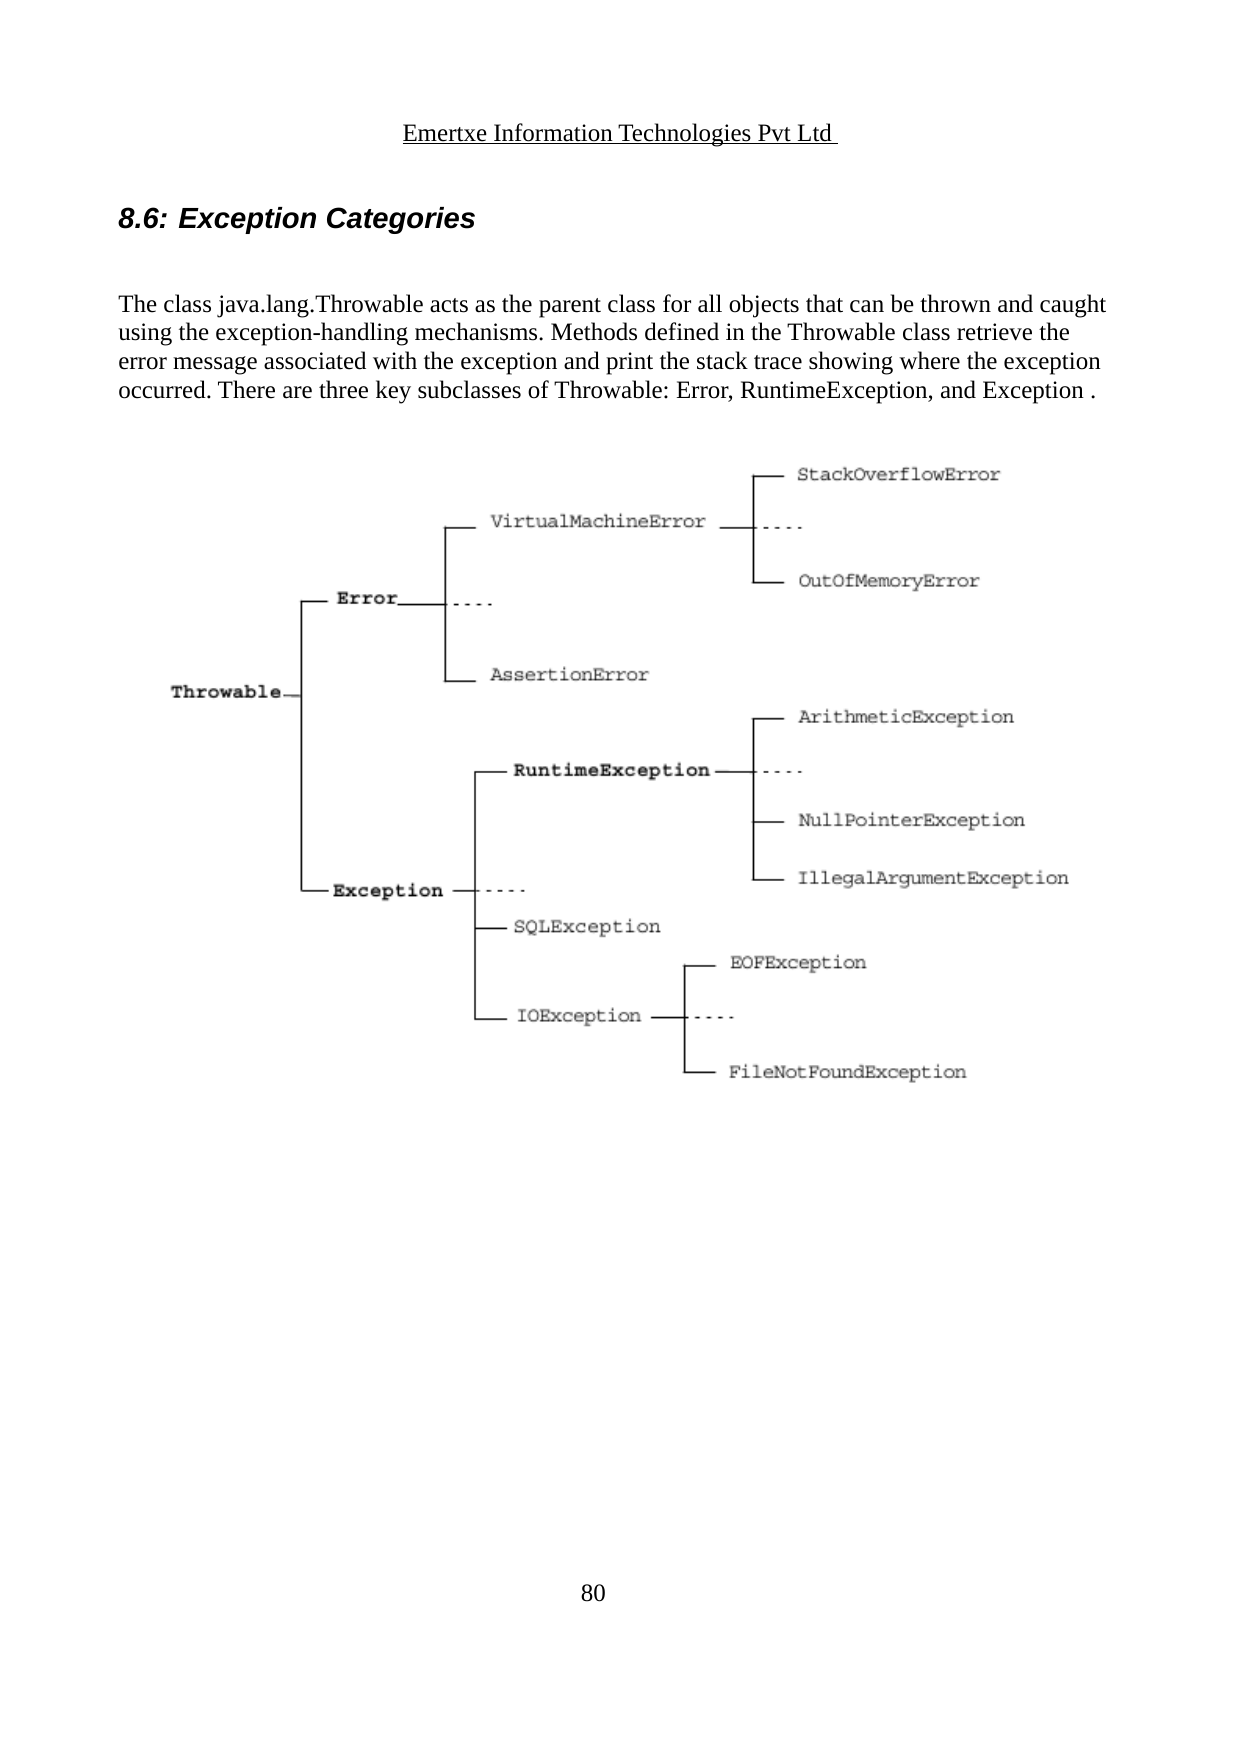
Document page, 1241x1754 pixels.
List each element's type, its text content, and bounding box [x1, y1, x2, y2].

text The class java.lang.Throwable acts as the parent class for all objects that can be thrown and caught using the exception-handling mechanisms. Methods defined in the Throwable class retrieve the error message associated with the exception and print the stack trace showing where the exception occurred. There are three key subclasses of Throwable: Error, RuntimeException, and Exception . [118, 289, 1122, 404]
subtitle Exception Categories [118, 201, 1122, 235]
picture [146, 457, 1094, 1100]
